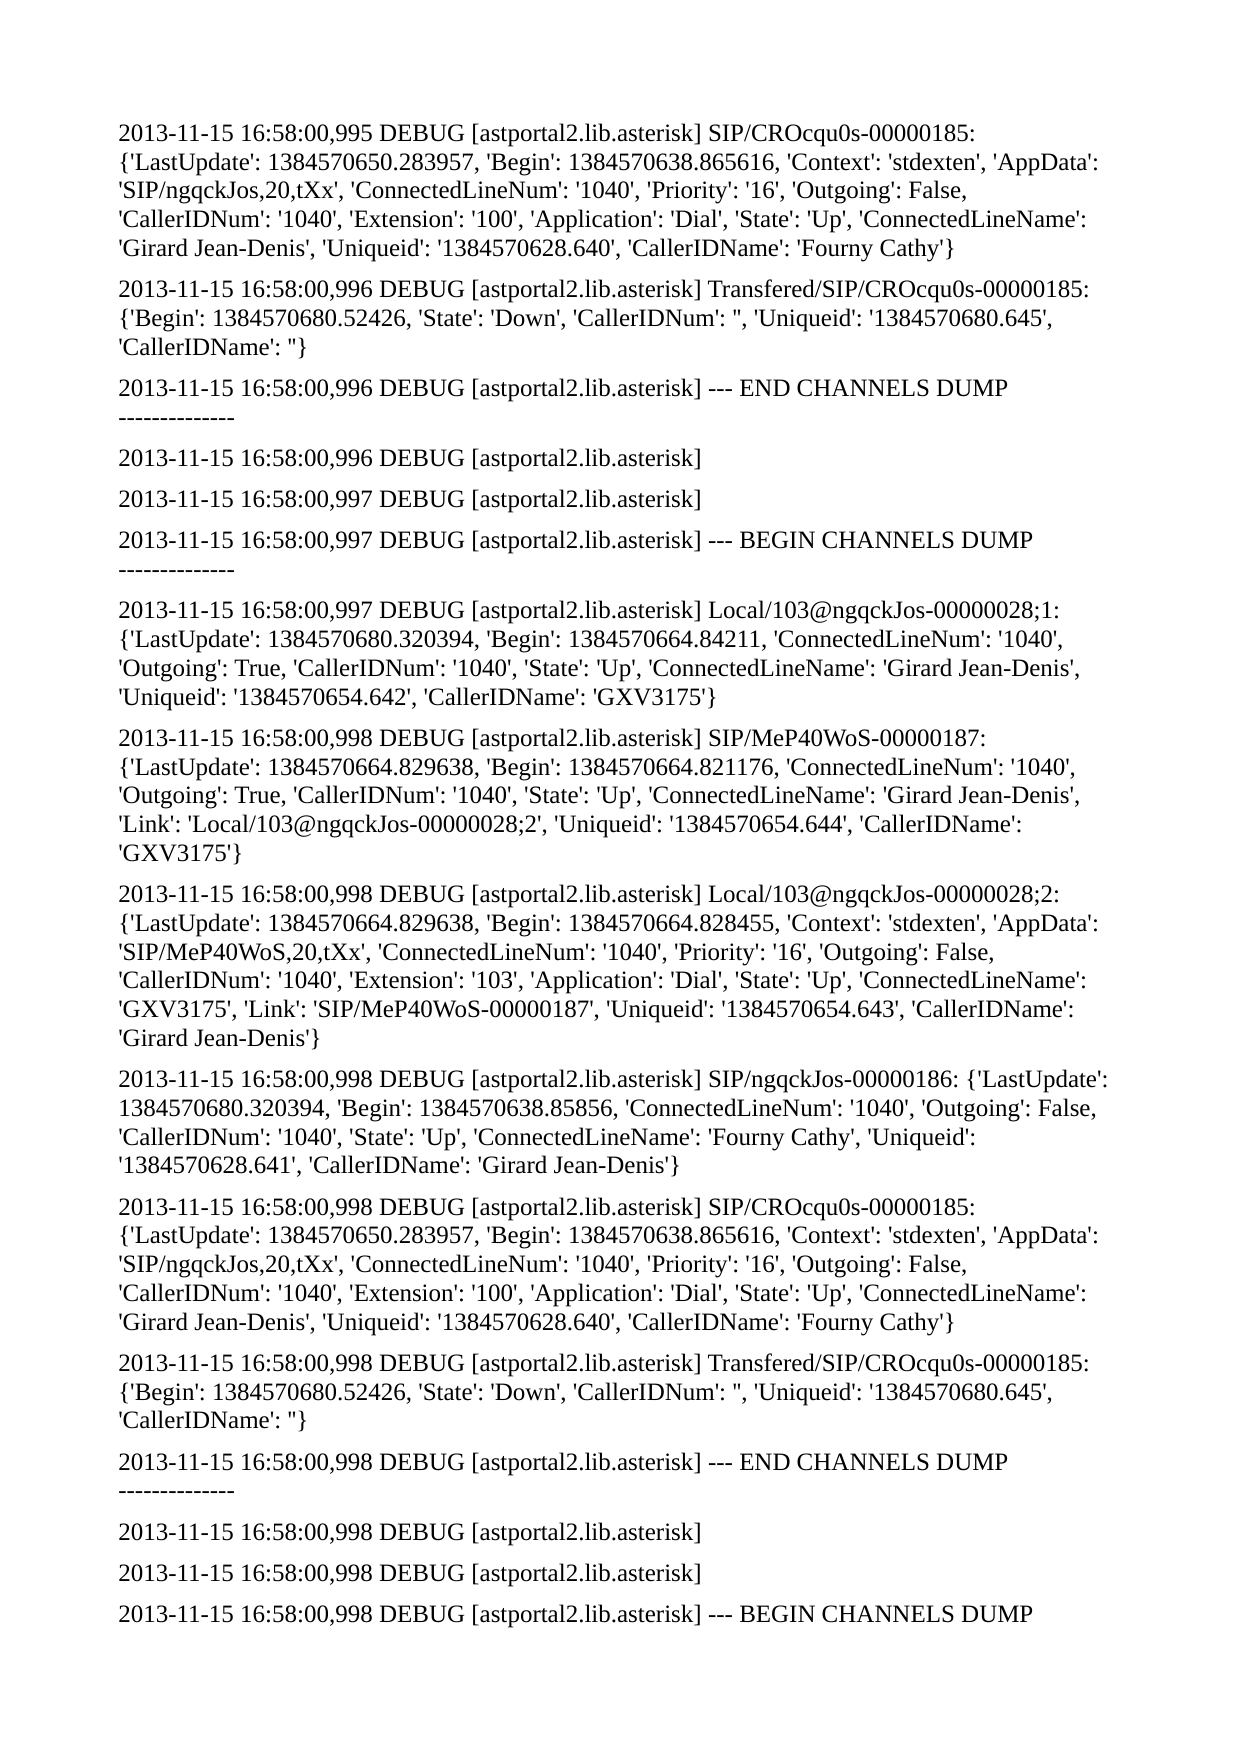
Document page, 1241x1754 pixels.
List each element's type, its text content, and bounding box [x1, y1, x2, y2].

text 2013-11-15 16:58:00,998 DEBUG [astportal2.lib.asterisk] --- END CHANNELS DUMP -------------- [118, 1447, 1122, 1504]
text 2013-11-15 16:58:00,998 DEBUG [astportal2.lib.asterisk] [118, 1558, 1122, 1587]
text 2013-11-15 16:58:00,998 DEBUG [astportal2.lib.asterisk] Local/103@ngqckJos-00000028;2: {'LastUpdate': 1384570664.829638, 'Begin': 1384570664.828455, 'Context': 'stdexten', 'AppData': 'SIP/MeP40WoS,20,tXx', 'ConnectedLineNum': '1040', 'Priority': '16', 'Outgoing': False, 'CallerIDNum': '1040', 'Extension': '103', 'Application': 'Dial', 'State': 'Up', 'ConnectedLineName': 'GXV3175', 'Link': 'SIP/MeP40WoS-00000187', 'Uniqueid': '1384570654.643', 'CallerIDName': 'Girard Jean-Denis'} [118, 879, 1122, 1052]
text 2013-11-15 16:58:00,998 DEBUG [astportal2.lib.asterisk] Transfered/SIP/CROcqu0s-00000185: {'Begin': 1384570680.52426, 'State': 'Down', 'CallerIDNum': '', 'Uniqueid': '1384570680.645', 'CallerIDName': ''} [118, 1348, 1122, 1434]
text 2013-11-15 16:58:00,997 DEBUG [astportal2.lib.asterisk] Local/103@ngqckJos-00000028;1: {'LastUpdate': 1384570680.320394, 'Begin': 1384570664.84211, 'ConnectedLineNum': '1040', 'Outgoing': True, 'CallerIDNum': '1040', 'State': 'Up', 'ConnectedLineName': 'Girard Jean-Denis', 'Uniqueid': '1384570654.642', 'CallerIDName': 'GXV3175'} [118, 596, 1122, 711]
text 2013-11-15 16:58:00,998 DEBUG [astportal2.lib.asterisk] SIP/ngqckJos-00000186: {'LastUpdate': 1384570680.320394, 'Begin': 1384570638.85856, 'ConnectedLineNum': '1040', 'Outgoing': False, 'CallerIDNum': '1040', 'State': 'Up', 'ConnectedLineName': 'Fourny Cathy', 'Uniqueid': '1384570628.641', 'CallerIDName': 'Girard Jean-Denis'} [118, 1064, 1122, 1179]
text 2013-11-15 16:58:00,997 DEBUG [astportal2.lib.asterisk] [118, 484, 1122, 513]
text 2013-11-15 16:58:00,998 DEBUG [astportal2.lib.asterisk] SIP/MeP40WoS-00000187: {'LastUpdate': 1384570664.829638, 'Begin': 1384570664.821176, 'ConnectedLineNum': '1040', 'Outgoing': True, 'CallerIDNum': '1040', 'State': 'Up', 'ConnectedLineName': 'Girard Jean-Denis', 'Link': 'Local/103@ngqckJos-00000028;2', 'Uniqueid': '1384570654.644', 'CallerIDName': 'GXV3175'} [118, 723, 1122, 867]
text 2013-11-15 16:58:00,998 DEBUG [astportal2.lib.asterisk] [118, 1517, 1122, 1546]
text 2013-11-15 16:58:00,997 DEBUG [astportal2.lib.asterisk] --- BEGIN CHANNELS DUMP -------------- [118, 526, 1122, 583]
text 2013-11-15 16:58:00,996 DEBUG [astportal2.lib.asterisk] [118, 443, 1122, 472]
text 2013-11-15 16:58:00,998 DEBUG [astportal2.lib.asterisk] SIP/CROcqu0s-00000185: {'LastUpdate': 1384570650.283957, 'Begin': 1384570638.865616, 'Context': 'stdexten', 'AppData': 'SIP/ngqckJos,20,tXx', 'ConnectedLineNum': '1040', 'Priority': '16', 'Outgoing': False, 'CallerIDNum': '1040', 'Extension': '100', 'Application': 'Dial', 'State': 'Up', 'ConnectedLineName': 'Girard Jean-Denis', 'Uniqueid': '1384570628.640', 'CallerIDName': 'Fourny Cathy'} [118, 1192, 1122, 1336]
text 2013-11-15 16:58:00,998 DEBUG [astportal2.lib.asterisk] --- BEGIN CHANNELS DUMP -------------- [118, 1599, 1122, 1628]
text 2013-11-15 16:58:00,995 DEBUG [astportal2.lib.asterisk] SIP/CROcqu0s-00000185: {'LastUpdate': 1384570650.283957, 'Begin': 1384570638.865616, 'Context': 'stdexten', 'AppData': 'SIP/ngqckJos,20,tXx', 'ConnectedLineNum': '1040', 'Priority': '16', 'Outgoing': False, 'CallerIDNum': '1040', 'Extension': '100', 'Application': 'Dial', 'State': 'Up', 'ConnectedLineName': 'Girard Jean-Denis', 'Uniqueid': '1384570628.640', 'CallerIDName': 'Fourny Cathy'} [118, 118, 1122, 262]
text 2013-11-15 16:58:00,996 DEBUG [astportal2.lib.asterisk] --- END CHANNELS DUMP -------------- [118, 373, 1122, 431]
text 2013-11-15 16:58:00,996 DEBUG [astportal2.lib.asterisk] Transfered/SIP/CROcqu0s-00000185: {'Begin': 1384570680.52426, 'State': 'Down', 'CallerIDNum': '', 'Uniqueid': '1384570680.645', 'CallerIDName': ''} [118, 274, 1122, 361]
